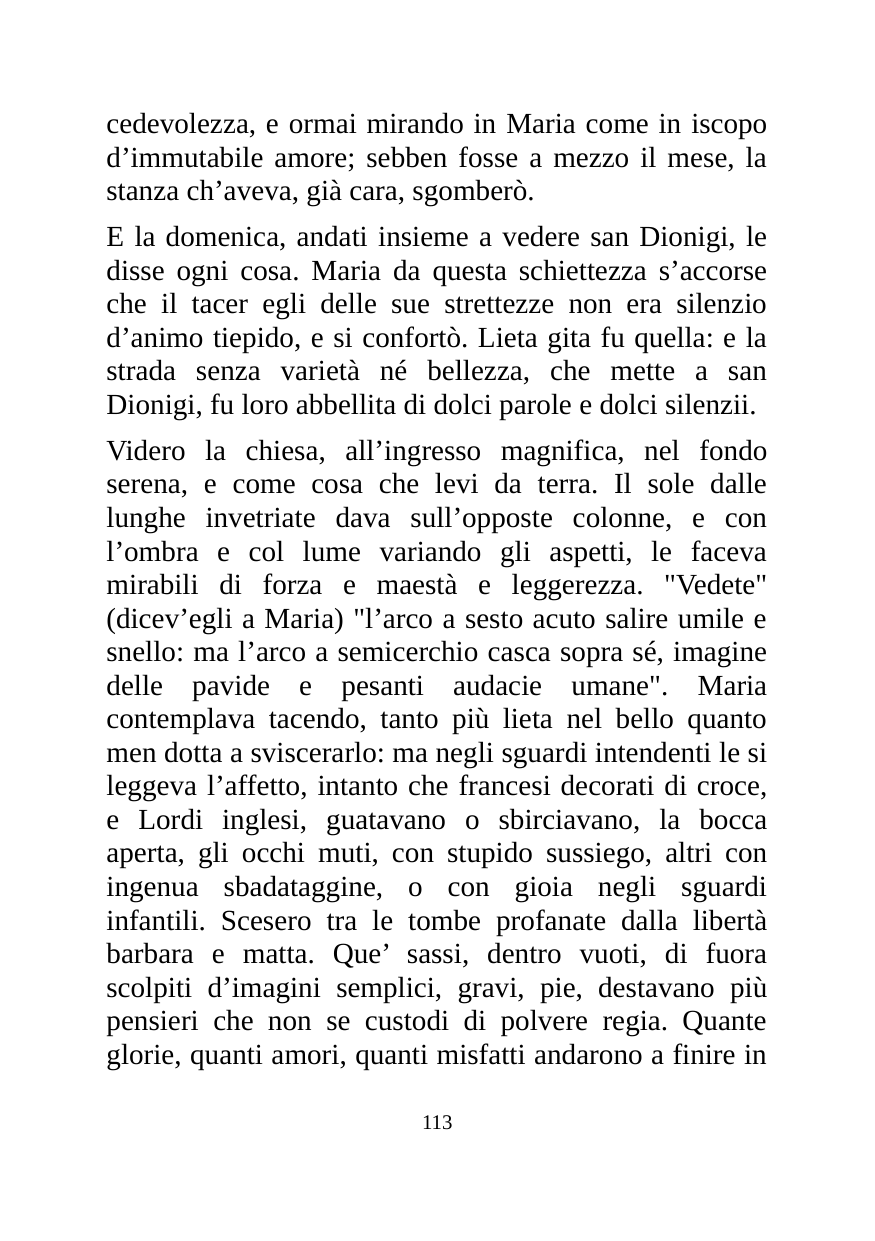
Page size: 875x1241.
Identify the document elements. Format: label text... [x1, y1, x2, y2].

text cedevolezza, e ormai mirando in Maria come in iscopo d’immutabile amore; sebben fosse a mezzo il mese, la stanza ch’aveva, già cara, sgomberò. [106, 106, 768, 207]
text E la domenica, andati insieme a vedere san Dionigi, le disse ogni cosa. Maria da questa schiettezza s’accorse che il tacer egli delle sue strettezze non era silenzio d’animo tiepido, e si confortò. Lieta gita fu quella: e la strada senza varietà né bellezza, che mette a san Dionigi, fu loro abbellita di dolci parole e dolci silenzii. [106, 219, 768, 421]
text Videro la chiesa, all’ingresso magnifica, nel fondo serena, e come cosa che levi da terra. Il sole dalle lunghe invetriate dava sull’opposte colonne, e con l’ombra e col lume variando gli aspetti, le faceva mirabili di forza e maestà e leggerezza. "Vedete" (dicev’egli a Maria) "l’arco a sesto acuto salire umile e snello: ma l’arco a semicerchio casca sopra sé, imagine delle pavide e pesanti audacie umane". Maria contemplava tacendo, tanto più lieta nel bello quanto men dotta a sviscerarlo: ma negli sguardi intendenti le si leggeva l’affetto, intanto che francesi decorati di croce, e Lordi inglesi, guatavano o sbirciavano, la bocca aperta, gli occhi muti, con stupido sussiego, altri con ingenua sbadataggine, o con gioia negli sguardi infantili. Scesero tra le tombe profanate dalla libertà barbara e matta. Que’ sassi, dentro vuoti, di fuora scolpiti d’imagini semplici, gravi, pie, destavano più pensieri che non se custodi di polvere regia. Quante glorie, quanti amori, quanti misfatti andarono a finire in [106, 433, 768, 1070]
